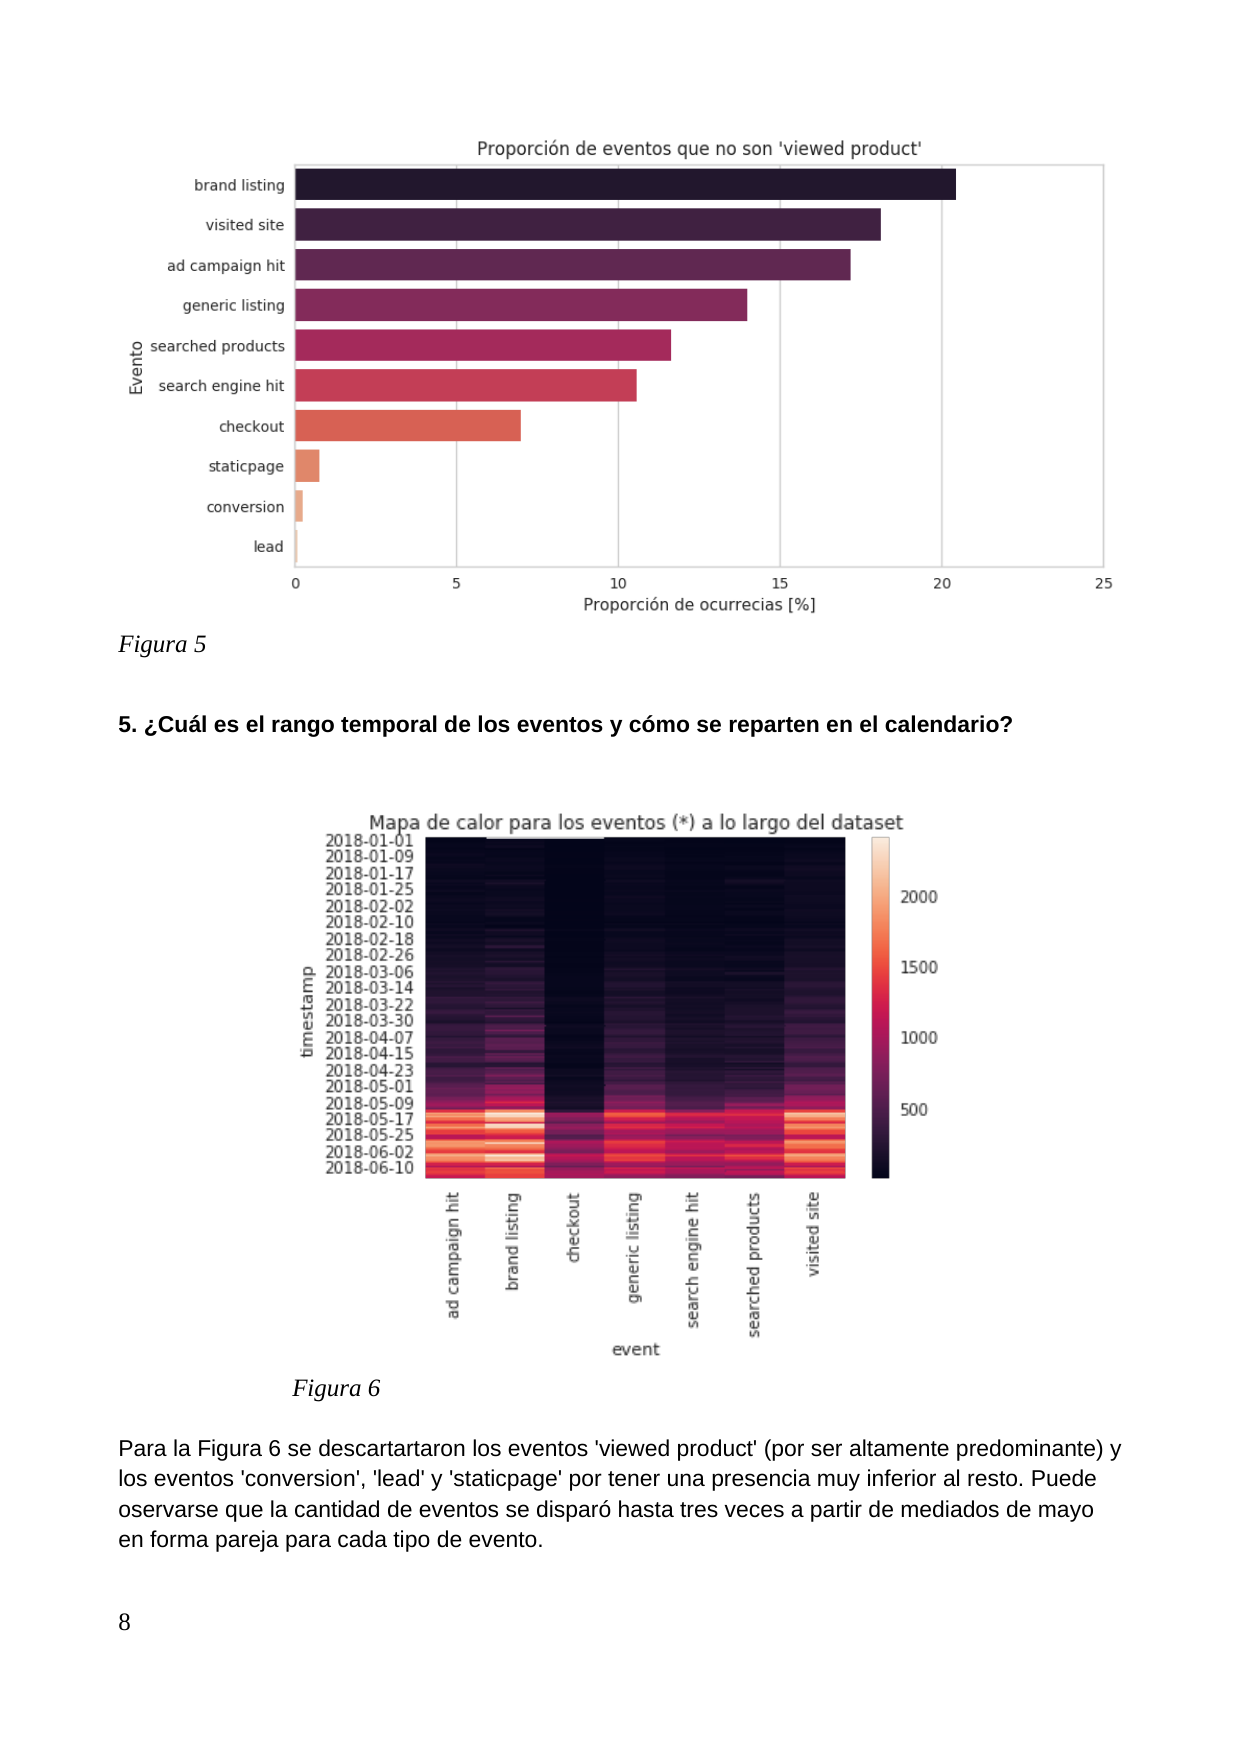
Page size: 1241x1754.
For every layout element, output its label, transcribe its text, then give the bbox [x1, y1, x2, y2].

picture [292, 803, 949, 1368]
picture [118, 130, 1123, 624]
text Figura 5 [118, 624, 1122, 658]
subtitle 5. ¿Cuál es el rango temporal de los eventos y cómo se reparten en el calendario? [118, 711, 1122, 738]
text Figura 6 [292, 1368, 948, 1402]
text Para la Figura 6 se descartartaron los eventos 'viewed product' (por ser altamente predominante) y los eventos 'conversion', 'lead' y 'staticpage' por tener una presencia muy inferior al resto. Puede oservarse que la cantidad de eventos se disparó hasta tres veces a partir de mediados de mayo en forma pareja para cada tipo de evento. [118, 1435, 1122, 1552]
